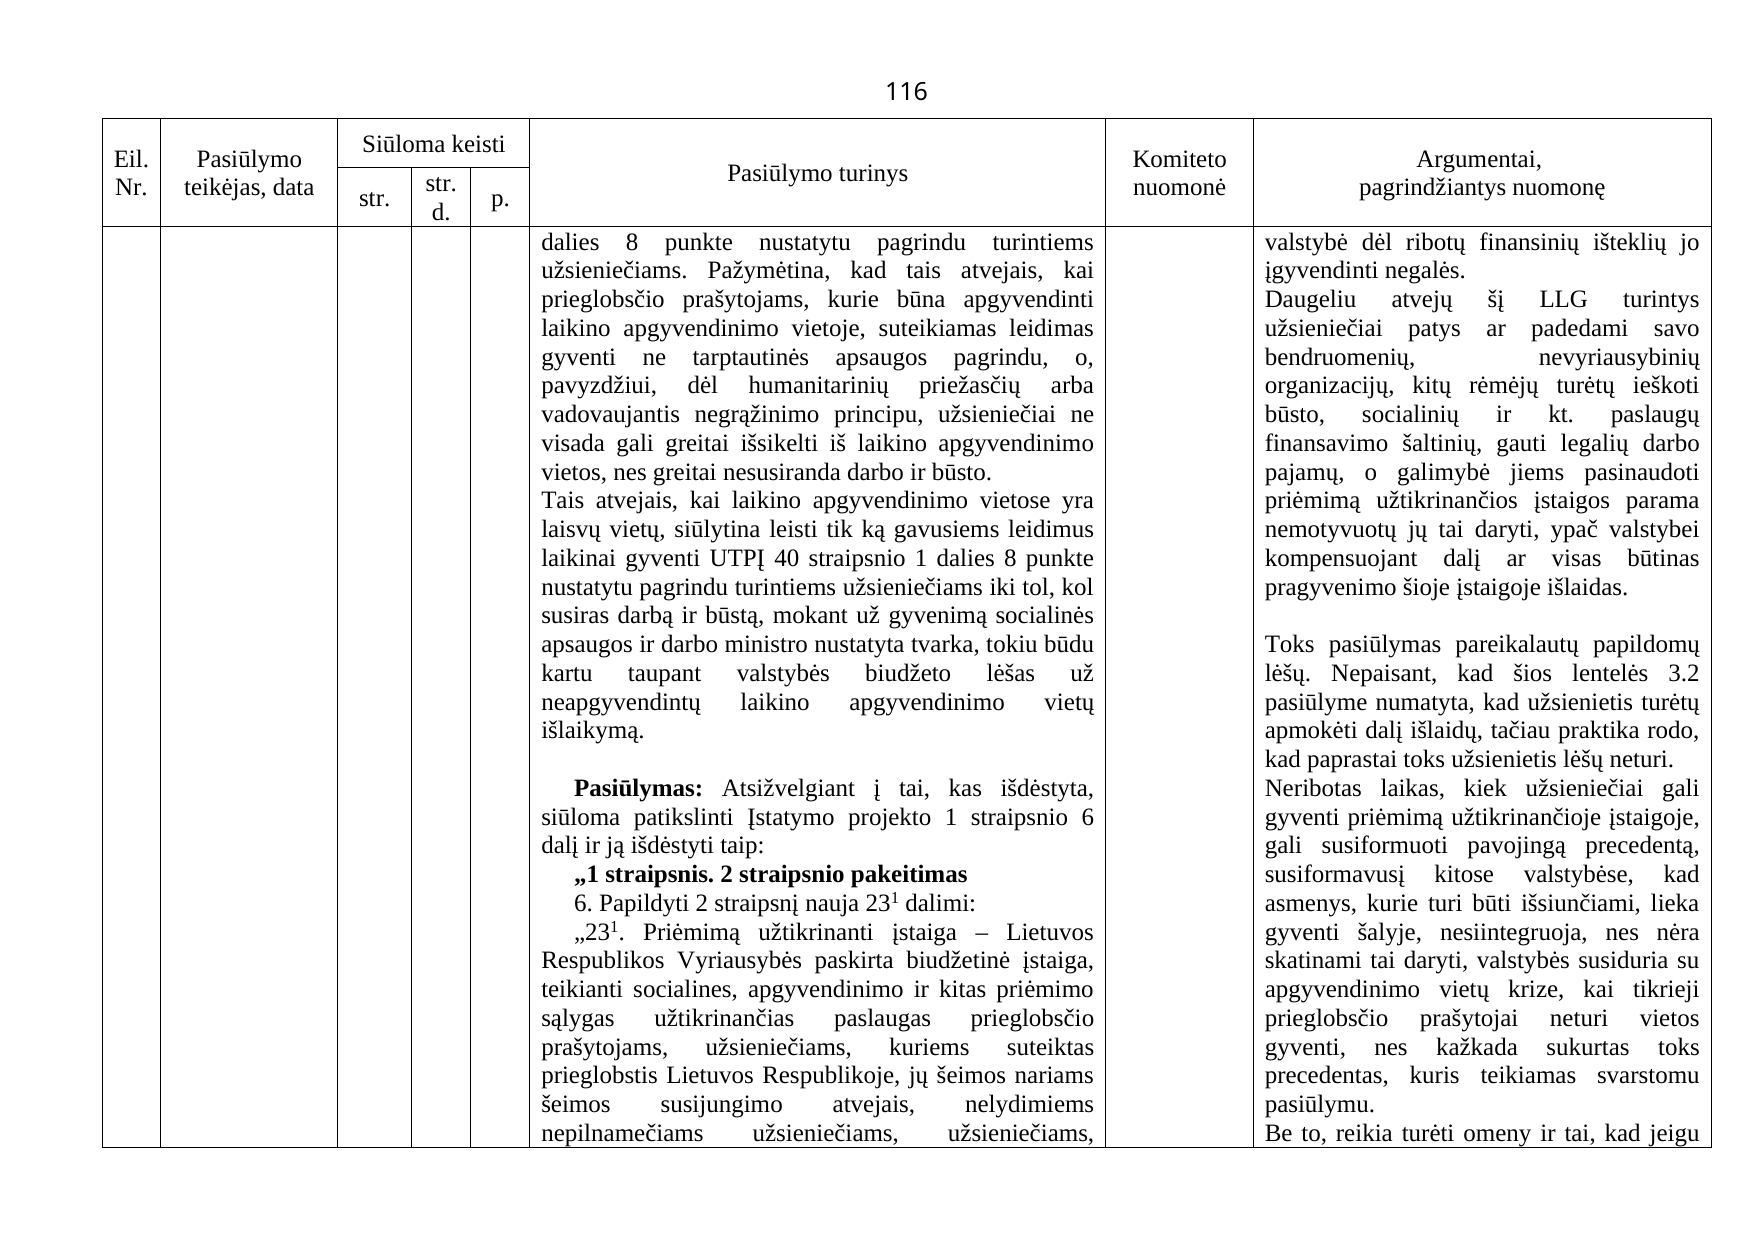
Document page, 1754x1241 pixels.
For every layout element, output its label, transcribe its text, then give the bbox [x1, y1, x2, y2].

table_cell [471, 227, 529, 1147]
table_cell valstybė dėl ribotų finansinių išteklių jo įgyvendinti negalės. Daugeliu atvejų šį LLG turintys užsieniečiai patys ar padedami savo bendruomenių, nevyriausybinių organizacijų, kitų rėmėjų turėtų ieškoti būsto, socialinių ir kt. paslaugų finansavimo šaltinių, gauti legalių darbo pajamų, o galimybė jiems pasinaudoti priėmimą užtikrinančios įstaigos parama nemotyvuotų jų tai daryti, ypač valstybei kompensuojant dalį ar visas būtinas pragyvenimo šioje įstaigoje išlaidas. Toks pasiūlymas pareikalautų papildomų lėšų. Nepaisant, kad šios lentelės 3.2 pasiūlyme numatyta, kad užsienietis turėtų apmokėti dalį išlaidų, tačiau praktika rodo, kad paprastai toks užsienietis lėšų neturi. Neribotas laikas, kiek užsieniečiai gali gyventi priėmimą užtikrinančioje įstaigoje, gali susiformuoti pavojingą precedentą, susiformavusį kitose valstybėse, kad asmenys, kurie turi būti išsiunčiami, lieka gyventi šalyje, nesiintegruoja, nes nėra skatinami tai daryti, valstybės susiduria su apgyvendinimo vietų krize, kai tikrieji prieglobsčio prašytojai neturi vietos gyventi, nes kažkada sukurtas toks precedentas, kuris teikiamas svarstomu pasiūlymu. Be to, reikia turėti omeny ir tai, kad jeigu [1254, 227, 1711, 1147]
table_cell dalies 8 punkte nustatytu pagrindu turintiems užsieniečiams. Pažymėtina, kad tais atvejais, kai prieglobsčio prašytojams, kurie būna apgyvendinti laikino apgyvendinimo vietoje, suteikiamas leidimas gyventi ne tarptautinės apsaugos pagrindu, o, pavyzdžiui, dėl humanitarinių priežasčių arba vadovaujantis negrąžinimo principu, užsieniečiai ne visada gali greitai išsikelti iš laikino apgyvendinimo vietos, nes greitai nesusiranda darbo ir būsto. Tais atvejais, kai laikino apgyvendinimo vietose yra laisvų vietų, siūlytina leisti tik ką gavusiems leidimus laikinai gyventi UTPĮ 40 straipsnio 1 dalies 8 punkte nustatytu pagrindu turintiems užsieniečiams iki tol, kol susiras darbą ir būstą, mokant už gyvenimą socialinės apsaugos ir darbo ministro nustatyta tvarka, tokiu būdu kartu taupant valstybės biudžeto lėšas už neapgyvendintų laikino apgyvendinimo vietų išlaikymą. Pasiūlymas: Atsižvelgiant į tai, kas išdėstyta, siūloma patikslinti Įstatymo projekto 1 straipsnio 6 dalį ir ją išdėstyti taip: „1 straipsnis. 2 straipsnio pakeitimas 6. Papildyti 2 straipsnį nauja 231 dalimi: „231. Priėmimą užtikrinanti įstaiga – Lietuvos Respublikos Vyriausybės paskirta biudžetinė įstaiga, teikianti socialines, apgyvendinimo ir kitas priėmimo sąlygas užtikrinančias paslaugas prieglobsčio prašytojams, užsieniečiams, kuriems suteiktas prieglobstis Lietuvos Respublikoje, jų šeimos nariams šeimos susijungimo atvejais, nelydimiems nepilnamečiams užsieniečiams, užsieniečiams, [530, 227, 1105, 1147]
table_cell [1106, 227, 1253, 1147]
table_cell [412, 227, 470, 1147]
table_header Pasiūlymo turinys [530, 119, 1105, 226]
table_header Pasiūlymo teikėjas, data [161, 119, 337, 226]
table_cell p. [471, 168, 529, 226]
table_header Argumentai, pagrindžiantys nuomonę [1254, 119, 1711, 226]
table_header Siūloma keisti [338, 119, 529, 167]
table_cell [161, 227, 337, 1147]
table_cell [103, 227, 160, 1147]
table_cell str. d. [412, 168, 470, 226]
table_cell [338, 227, 411, 1147]
table_header Komiteto nuomonė [1106, 119, 1253, 226]
table_header Eil. Nr. [103, 119, 160, 226]
table_cell str. [338, 168, 411, 226]
